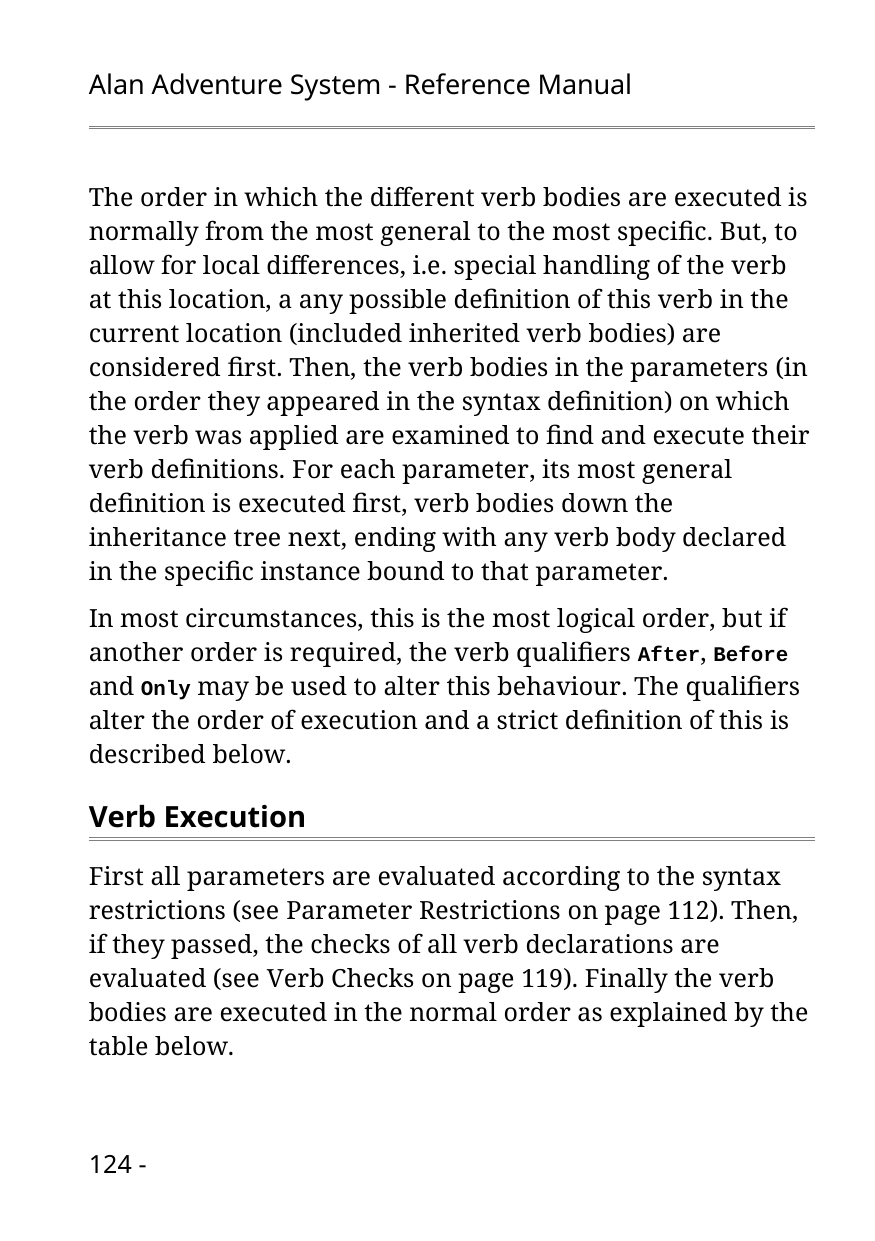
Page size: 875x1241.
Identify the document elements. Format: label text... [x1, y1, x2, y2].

text In most circumstances, this is the most logical order, but if another order is re­quired, the verb qualifiers After, Before and Only may be used to alter this behaviour. The qualifiers alter the order of execution and a strict defini­tion of this is described below. [88, 601, 815, 771]
subtitle Verb Execution [88, 796, 815, 840]
text The order in which the different verb bodies are executed is normally from the most general to the most specific. But, to allow for local differences, i.e. special handling of the verb at this location, a any possible definition of this verb in the current location (included inherited verb bodies) are considered first. Then, the verb bodies in the parameters (in the order they appeared in the syntax definition) on which the verb was applied are examined to find and execute their verb definitions. For each parameter, its most general definition is executed first, verb bodies down the inheritance tree next, ending with any verb body declared in the specific instance bound to that parameter. [88, 180, 815, 588]
text First all parameters are evaluated according to the syntax restrictions (see Parameter Restrictions on page 88). Then, if they passed, the checks of all verb declarations are evaluated (see Verb Checks on page 93). Finally the verb bodies are executed in the normal order as explained by the table below. [88, 859, 815, 1062]
